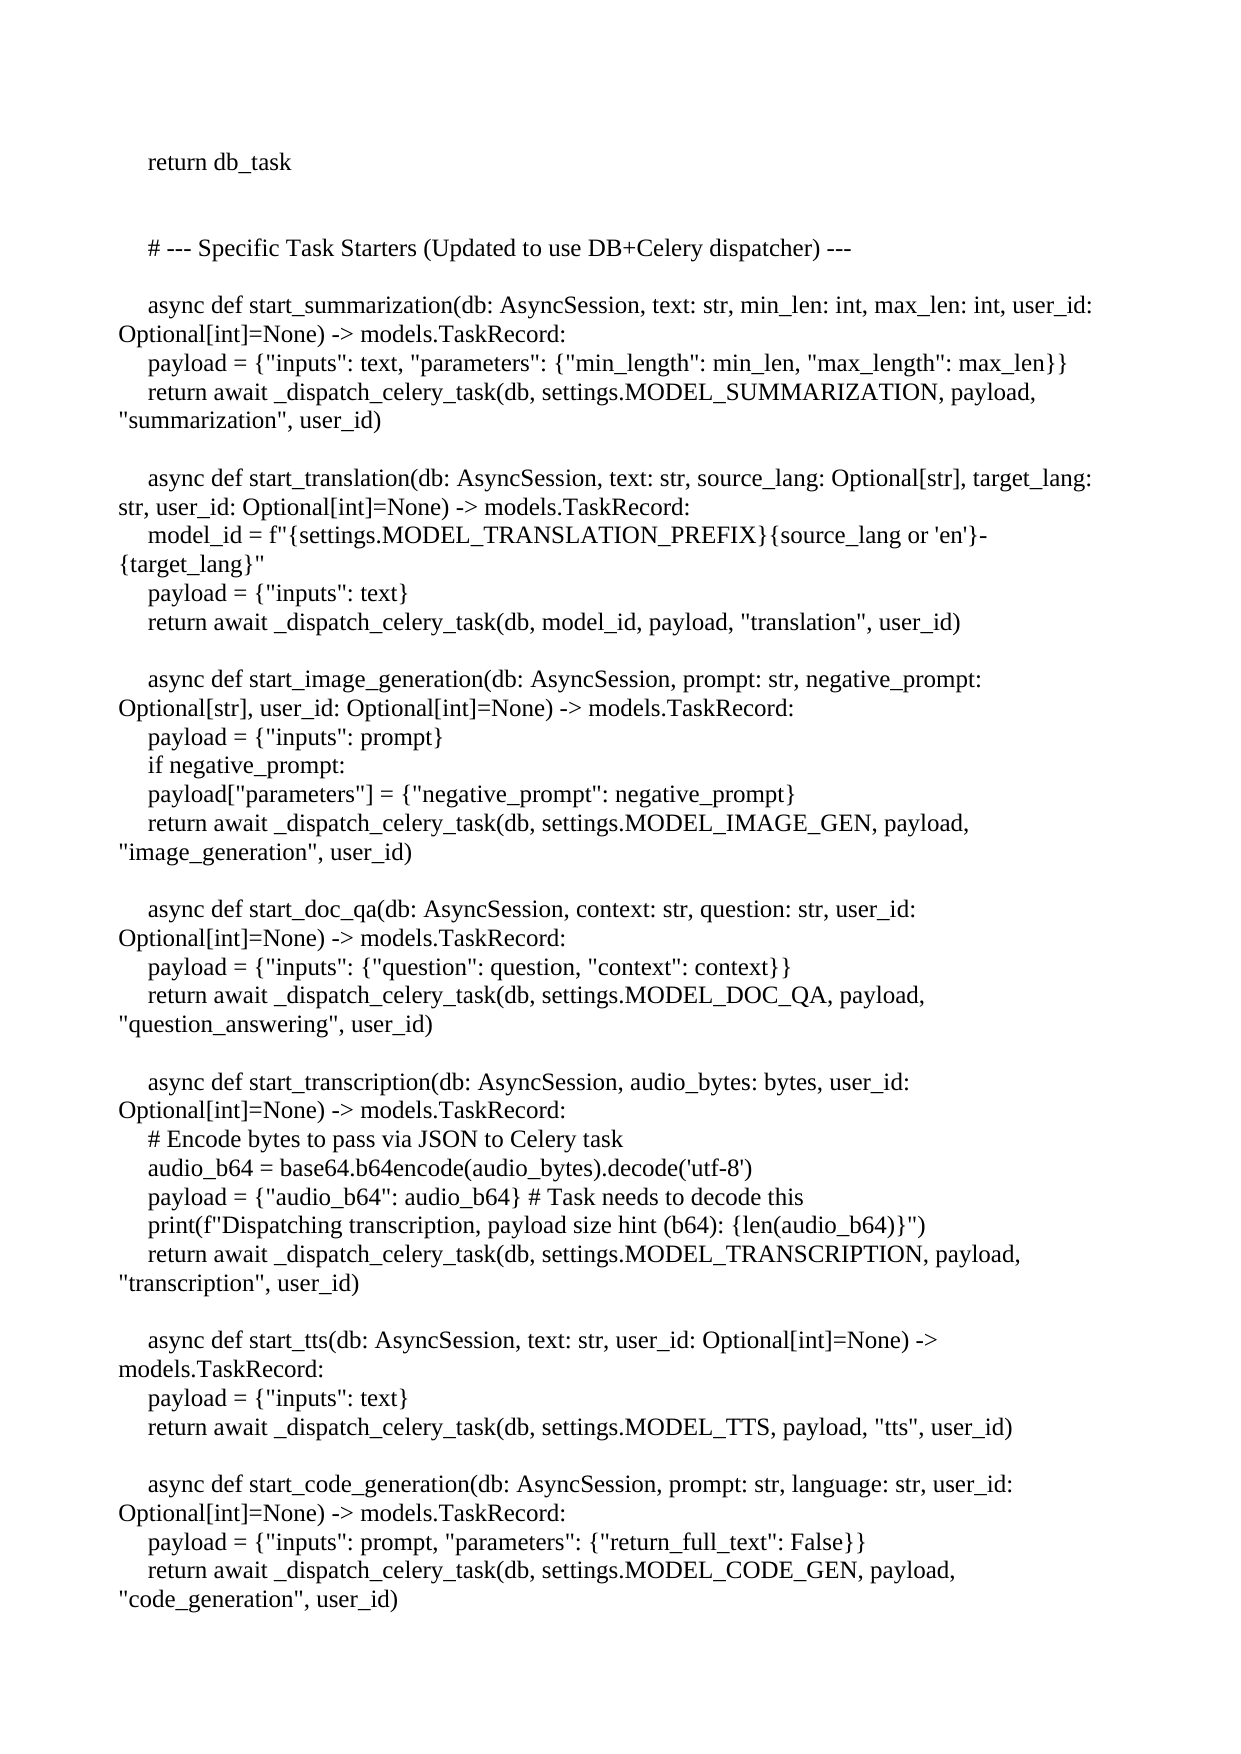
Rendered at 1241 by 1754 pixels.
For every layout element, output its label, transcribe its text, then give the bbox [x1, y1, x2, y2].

text audio_b64 = base64.b64encode(audio_bytes).decode('utf-8') [118, 1153, 1122, 1182]
text async def start_image_generation(db: AsyncSession, prompt: str, negative_prompt: Optional[str], user_id: Optional[int]=None) -> models.TaskRecord: [118, 664, 1122, 722]
text # Encode bytes to pass via JSON to Celery task [118, 1124, 1122, 1153]
text model_id = f"{settings.MODEL_TRANSLATION_PREFIX}{source_lang or 'en'}-{target_lang}" [118, 521, 1122, 578]
text return await _dispatch_celery_task(db, model_id, payload, "translation", user_id) [118, 607, 1122, 636]
text payload = {"inputs": {"question": question, "context": context}} [118, 952, 1122, 981]
text payload = {"audio_b64": audio_b64} # Task needs to decode this [118, 1182, 1122, 1211]
text async def start_code_generation(db: AsyncSession, prompt: str, language: str, user_id: Optional[int]=None) -> models.TaskRecord: [118, 1469, 1122, 1527]
text if negative_prompt: [118, 751, 1122, 779]
text async def start_translation(db: AsyncSession, text: str, source_lang: Optional[str], target_lang: str, user_id: Optional[int]=None) -> models.TaskRecord: [118, 463, 1122, 521]
text payload = {"inputs": prompt} [118, 722, 1122, 751]
text return await _dispatch_celery_task(db, settings.MODEL_TTS, payload, "tts", user_id) [118, 1412, 1122, 1441]
text return await _dispatch_celery_task(db, settings.MODEL_DOC_QA, payload, "question_answering", user_id) [118, 981, 1122, 1038]
text payload = {"inputs": text, "parameters": {"min_length": min_len, "max_length": max_len}} [118, 348, 1122, 377]
text payload = {"inputs": text} [118, 1383, 1122, 1412]
text return await _dispatch_celery_task(db, settings.MODEL_TRANSCRIPTION, payload, "transcription", user_id) [118, 1239, 1122, 1297]
text async def start_doc_qa(db: AsyncSession, context: str, question: str, user_id: Optional[int]=None) -> models.TaskRecord: [118, 894, 1122, 952]
text return await _dispatch_celery_task(db, settings.MODEL_CODE_GEN, payload, "code_generation", user_id) [118, 1556, 1122, 1613]
text payload = {"inputs": prompt, "parameters": {"return_full_text": False}} [118, 1527, 1122, 1556]
text # --- Specific Task Starters (Updated to use DB+Celery dispatcher) --- [118, 233, 1122, 262]
text async def start_transcription(db: AsyncSession, audio_bytes: bytes, user_id: Optional[int]=None) -> models.TaskRecord: [118, 1067, 1122, 1124]
text async def start_summarization(db: AsyncSession, text: str, min_len: int, max_len: int, user_id: Optional[int]=None) -> models.TaskRecord: [118, 291, 1122, 348]
text return await _dispatch_celery_task(db, settings.MODEL_IMAGE_GEN, payload, "image_generation", user_id) [118, 808, 1122, 866]
text async def start_tts(db: AsyncSession, text: str, user_id: Optional[int]=None) -> models.TaskRecord: [118, 1326, 1122, 1383]
text return await _dispatch_celery_task(db, settings.MODEL_SUMMARIZATION, payload, "summarization", user_id) [118, 377, 1122, 434]
text return db_task [118, 147, 1122, 176]
text payload["parameters"] = {"negative_prompt": negative_prompt} [118, 779, 1122, 808]
text print(f"Dispatching transcription, payload size hint (b64): {len(audio_b64)}") [118, 1211, 1122, 1239]
text payload = {"inputs": text} [118, 578, 1122, 607]
